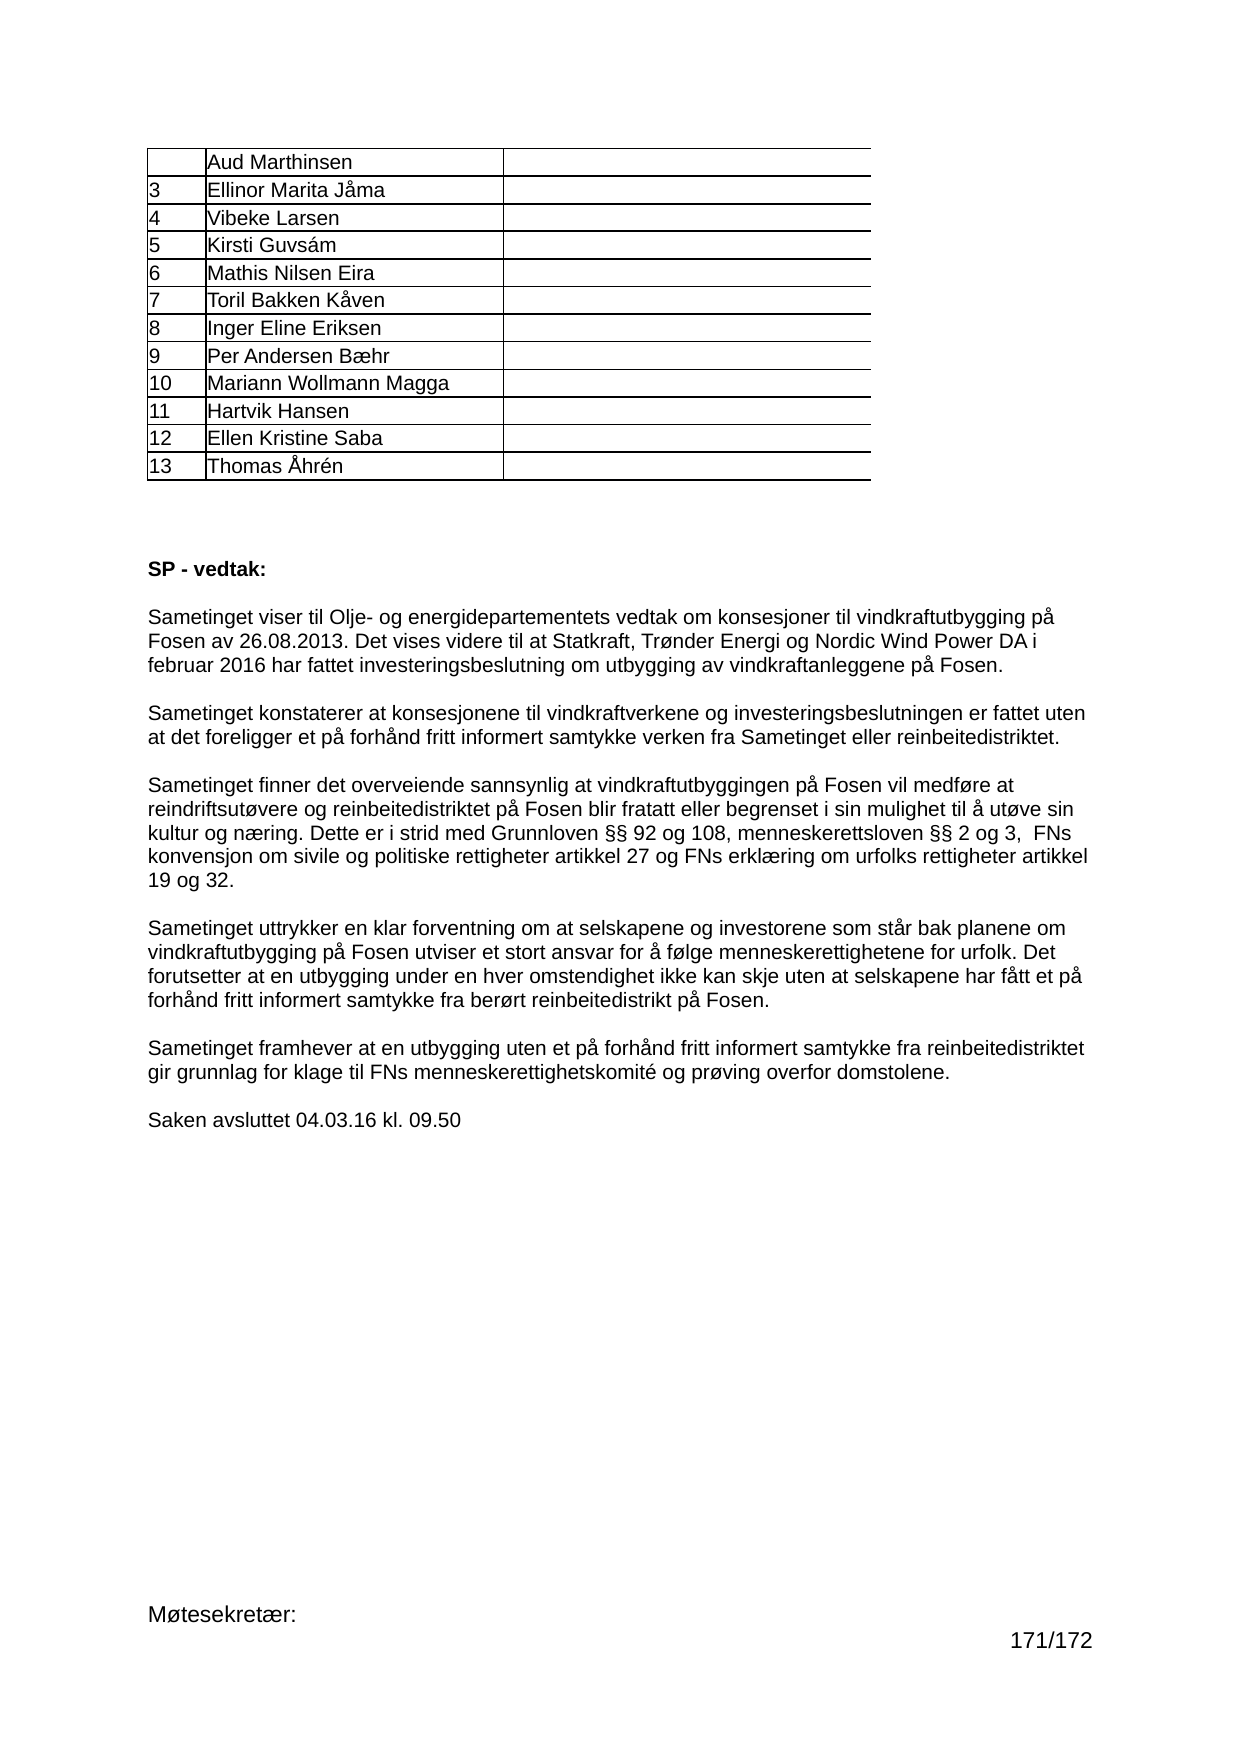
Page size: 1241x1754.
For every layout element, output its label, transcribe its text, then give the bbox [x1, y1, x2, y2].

table_cell Per Andersen Bæhr [207, 342, 503, 368]
table_cell [504, 342, 871, 368]
table_cell [504, 370, 871, 396]
table_cell Ellen Kristine Saba [207, 425, 503, 451]
table_cell 5 [148, 232, 205, 258]
table_cell 6 [148, 260, 205, 286]
table_cell [504, 260, 871, 286]
table_header Sametinget viser til Olje- og energidepartementets vedtak om konsesjoner til vindkraftutbygging på Fosen av 26.08.2013. Det vises videre til at Statkraft, Trønder Energi og Nordic Wind Power DA i februar 2016 har fattet investeringsbeslutning om utbygging av vindkraftanleggene på Fosen. Sametinget konstaterer at konsesjonene til vindkraftverkene og investeringsbeslutningen er fattet uten at det foreligger et på forhånd fritt informert samtykke verken fra Sametinget eller reinbeitedistriktet. Sametinget finner det overveiende sannsynlig at vindkraftutbyggingen på Fosen vil medføre at reindriftsutøvere og reinbeitedistriktet på Fosen blir fratatt eller begrenset i sin mulighet til å utøve sin kultur og næring. Dette er i strid med Grunnloven §§ 92 og 108, menneskerettsloven §§ 2 og 3, FNs konvensjon om sivile og politiske rettigheter artikkel 27 og FNs erklæring om urfolks rettigheter artikkel 19 og 32. Sametinget uttrykker en klar forventning om at selskapene og investorene som står bak planene om vindkraftutbygging på Fosen utviser et stort ansvar for å følge menneskerettighetene for urfolk. Det forutsetter at en utbygging under en hver omstendighet ikke kan skje uten at selskapene har fått et på forhånd fritt informert samtykke fra berørt reinbeitedistrikt på Fosen. Sametinget framhever at en utbygging uten et på forhånd fritt informert samtykke fra reinbeitedistriktet gir grunnlag for klage til FNs menneskerettighetskomité og prøving overfor domstolene. Saken avsluttet 04.03.16 kl. 09.50 [136, 605, 1104, 1132]
table_cell 11 [148, 398, 205, 424]
table_cell Toril Bakken Kåven [207, 287, 503, 313]
table_cell 12 [148, 425, 205, 451]
table_cell Mariann Wollmann Magga [207, 370, 503, 396]
table_cell [504, 177, 871, 203]
table_cell 7 [148, 287, 205, 313]
table_cell [504, 287, 871, 313]
table_cell Thomas Åhrén [207, 453, 503, 479]
text SP - vedtak: [148, 556, 1093, 580]
table_cell Vibeke Larsen [207, 205, 503, 230]
table_cell Inger Eline Eriksen [207, 315, 503, 341]
table_cell [504, 149, 871, 175]
table_cell Aud Marthinsen [207, 149, 503, 175]
table_header [504, 148, 1104, 481]
table_cell [148, 149, 205, 175]
table_cell Kirsti Guvsám [207, 232, 503, 258]
table_cell [504, 425, 871, 451]
table_cell Mathis Nilsen Eira [207, 260, 503, 286]
table_cell Hartvik Hansen [207, 398, 503, 424]
table_cell Ellinor Marita Jåma [207, 177, 503, 203]
table_cell 3 [148, 177, 205, 203]
table_cell 4 [148, 205, 205, 230]
table_cell 10 [148, 370, 205, 396]
table_cell [504, 205, 871, 230]
table_cell [504, 398, 871, 424]
table_cell [504, 232, 871, 258]
table_cell 13 [148, 453, 205, 479]
table_cell 9 [148, 342, 205, 368]
table_cell [504, 453, 871, 479]
table_cell [504, 315, 871, 341]
table_cell 8 [148, 315, 205, 341]
